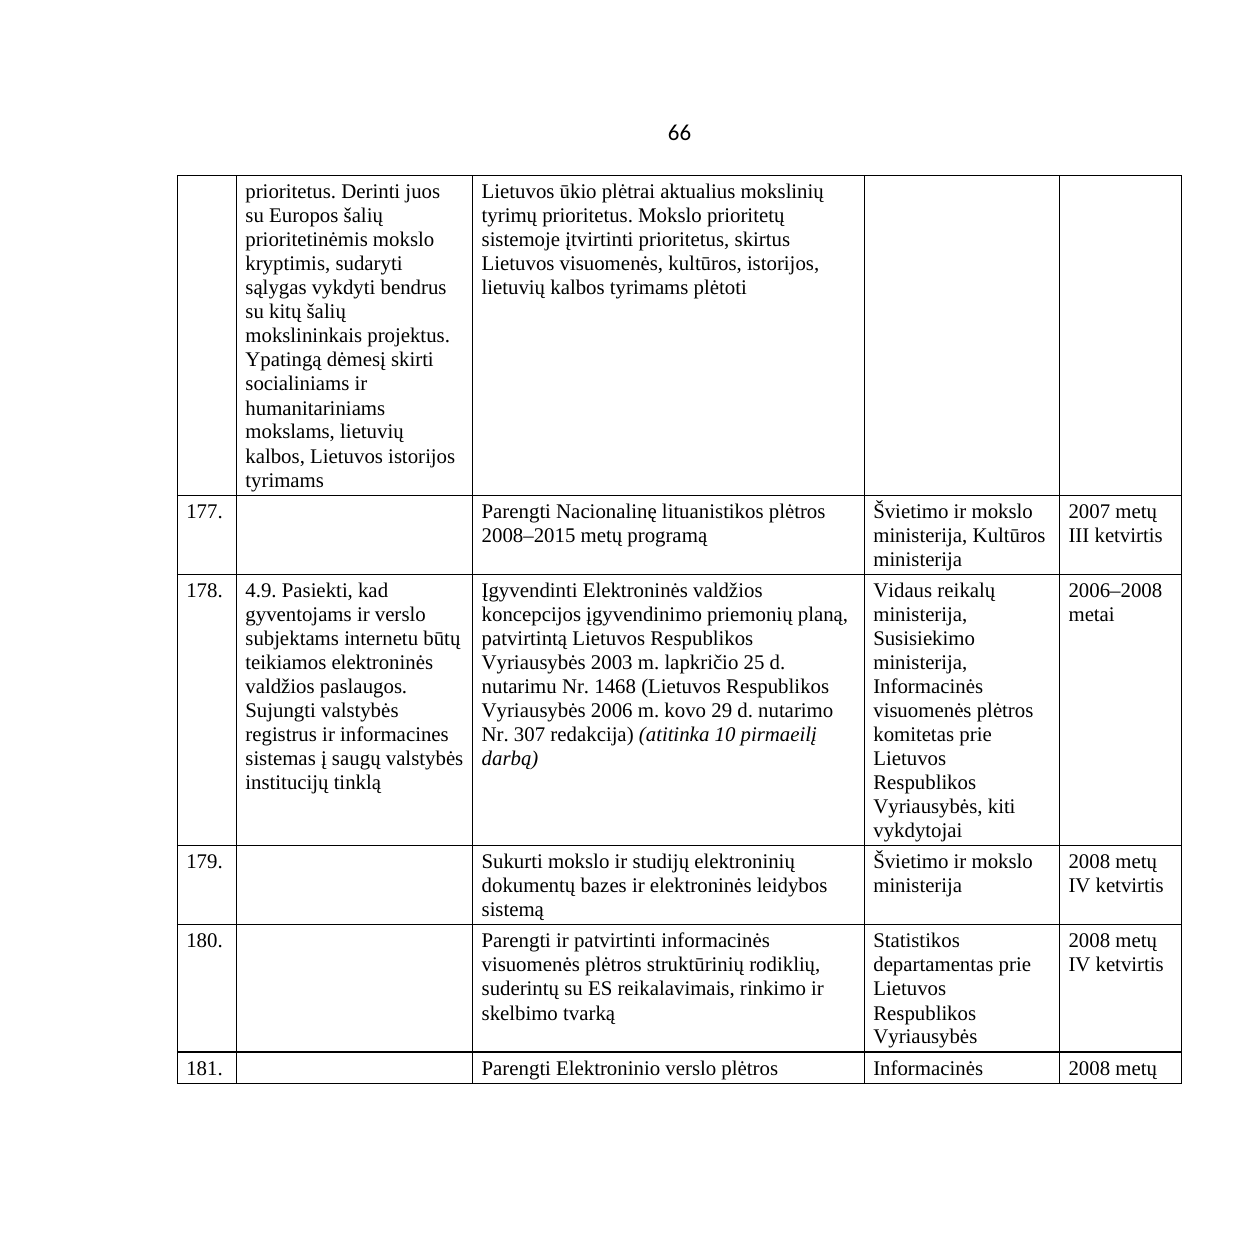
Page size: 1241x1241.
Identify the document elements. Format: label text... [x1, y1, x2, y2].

table_cell Lietuvos ūkio plėtrai aktualius mokslinių tyrimų prioritetus. Mokslo prioritetų sistemoje įtvirtinti prioritetus, skirtus Lietuvos visuomenės, kultūros, istorijos, lietuvių kalbos tyrimams plėtoti [473, 176, 864, 494]
table_cell prioritetus. Derinti juos su Europos šalių prioritetinėmis mokslo kryptimis, sudaryti sąlygas vykdyti bendrus su kitų šalių mokslininkais projektus. Ypatingą dėmesį skirti socialiniams ir humanitariniams mokslams, lietuvių kalbos, Lietuvos istorijos tyrimams [237, 176, 472, 494]
table_cell 2008 metų [1060, 1053, 1181, 1082]
table_cell [237, 1053, 472, 1082]
table_cell 2008 metų IV ketvirtis [1060, 925, 1181, 1051]
table_cell Sukurti mokslo ir studijų elektroninių dokumentų bazes ir elektroninės leidybos sistemą [473, 846, 864, 924]
table_cell [1060, 176, 1181, 494]
table_cell [865, 176, 1059, 494]
table_cell Vidaus reikalų ministerija, Susisiekimo ministerija, Informacinės visuomenės plėtros komitetas prie Lietuvos Respublikos Vyriausybės, kiti vykdytojai [865, 575, 1059, 845]
table_cell Statistikos departamentas prie Lietuvos Respublikos Vyriausybės [865, 925, 1059, 1051]
table_cell 177. [178, 496, 236, 574]
table_cell 2008 metų IV ketvirtis [1060, 846, 1181, 924]
table_cell 178. [178, 575, 236, 845]
table_cell Parengti Elektroninio verslo plėtros [473, 1053, 864, 1082]
table_cell 180. [178, 925, 236, 1051]
table_cell [237, 846, 472, 924]
table_cell Įgyvendinti Elektroninės valdžios koncepcijos įgyvendinimo priemonių planą, patvirtintą Lietuvos Respublikos Vyriausybės 2003 m. lapkričio 25 d. nutarimu Nr. 1468 (Lietuvos Respublikos Vyriausybės 2006 m. kovo 29 d. nutarimo Nr. 307 redakcija) (atitinka 10 pirmaeilį darbą) [473, 575, 864, 845]
table_cell Informacinės [865, 1053, 1059, 1082]
table_cell 2007 metų III ketvirtis [1060, 496, 1181, 574]
table_cell Parengti Nacionalinę lituanistikos plėtros 2008–2015 metų programą [473, 496, 864, 574]
table_cell [178, 176, 236, 494]
table_cell Švietimo ir mokslo ministerija [865, 846, 1059, 924]
table_cell 4.9. Pasiekti, kad gyventojams ir verslo subjektams internetu būtų teikiamos elektroninės valdžios paslaugos. Sujungti valstybės registrus ir informacines sistemas į saugų valstybės institucijų tinklą [237, 575, 472, 845]
table_cell 2006–2008 metai [1060, 575, 1181, 845]
table_cell 181. [178, 1053, 236, 1082]
table_cell [237, 496, 472, 574]
table_cell Parengti ir patvirtinti informacinės visuomenės plėtros struktūrinių rodiklių, suderintų su ES reikalavimais, rinkimo ir skelbimo tvarką [473, 925, 864, 1051]
table_cell Švietimo ir mokslo ministerija, Kultūros ministerija [865, 496, 1059, 574]
table_cell 179. [178, 846, 236, 924]
table_cell [237, 925, 472, 1051]
